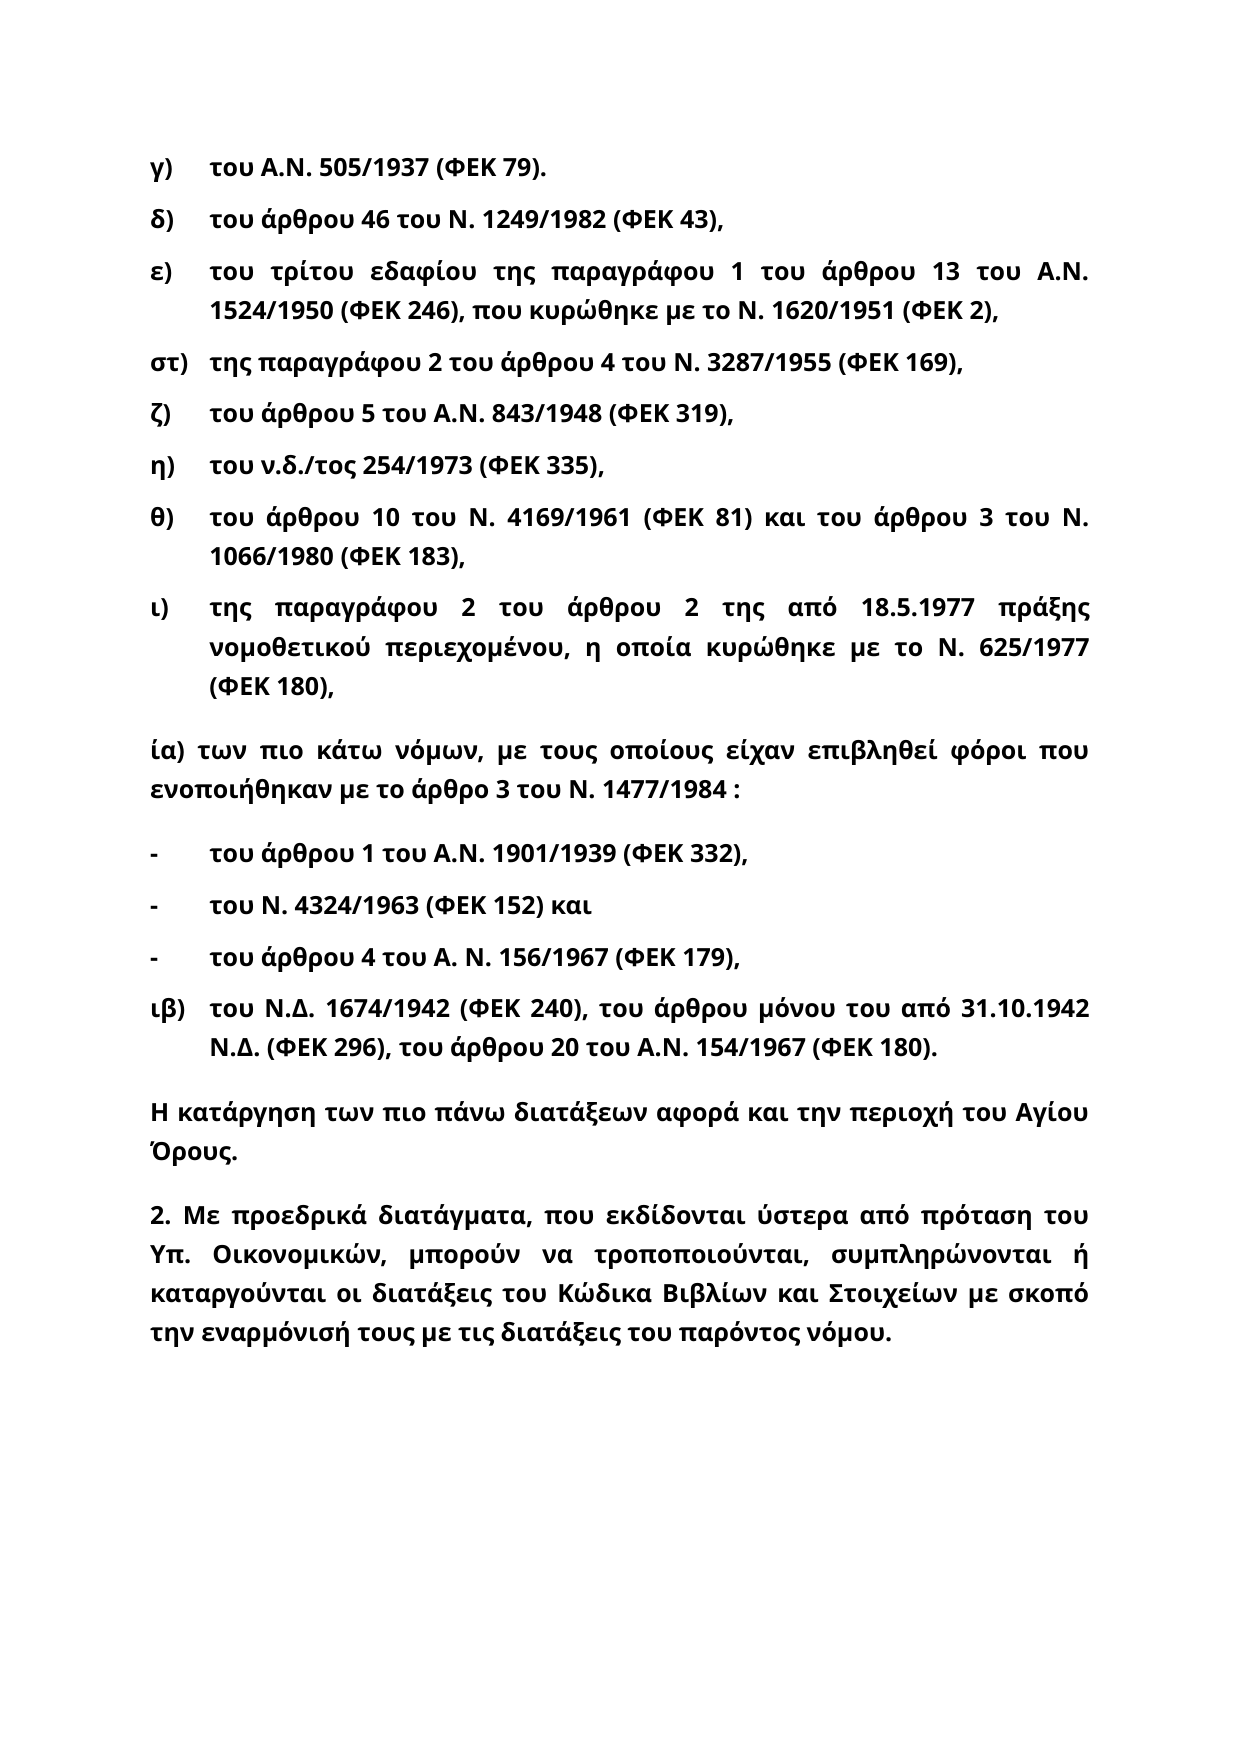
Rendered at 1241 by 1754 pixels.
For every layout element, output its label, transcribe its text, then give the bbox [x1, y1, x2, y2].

list ζ) του άρθρου 5 του Α.Ν. 843/1948 (ΦΕΚ 319), [150, 396, 1090, 430]
text ία) των πιο κάτω νόμων, με τους οποίους είχαν επιβληθεί φόροι που ενοποιήθηκαν με το άρθρο 3 του Ν. 1477/1984 : [150, 732, 1090, 806]
list ιβ) του Ν.Δ. 1674/1942 (ΦΕΚ 240), του άρθρου μόνου του από 31.10.1942 Ν.Δ. (ΦΕΚ 296), του άρθρου 20 του Α.Ν. 154/1967 (ΦΕΚ 180). [150, 991, 1090, 1064]
list - του άρθρου 1 του Α.Ν. 1901/1939 (ΦΕΚ 332), [150, 836, 1090, 870]
text Η κατάργηση των πιο πάνω διατάξεων αφορά και την περιοχή του Αγίου Όρους. [150, 1094, 1090, 1167]
list ι) της παραγράφου 2 του άρθρου 2 της από 18.5.1977 πράξης νομοθετικού περιεχομένου, η οποία κυρώθηκε με το Ν. 625/1977 (ΦΕΚ 180), [150, 590, 1090, 702]
list ε) του τρίτου εδαφίου της παραγράφου 1 του άρθρου 13 του Α.Ν. 1524/1950 (ΦΕΚ 246), που κυρώθηκε με το Ν. 1620/1951 (ΦΕΚ 2), [150, 253, 1090, 327]
text 2. Με προεδρικά διατάγματα, που εκδίδονται ύστερα από πρόταση του Υπ. Οικονομικών, μπορούν να τροποποιούνται, συμπληρώνονται ή καταργούνται οι διατάξεις του Κώδικα Βιβλίων και Στοιχείων με σκοπό την εναρμόνισή τους με τις διατάξεις του παρόντος νόμου. [150, 1197, 1090, 1349]
list στ) της παραγράφου 2 του άρθρου 4 του Ν. 3287/1955 (ΦΕΚ 169), [150, 344, 1090, 378]
list - του άρθρου 4 του Α. Ν. 156/1967 (ΦΕΚ 179), [150, 939, 1090, 973]
list η) του ν.δ./τος 254/1973 (ΦΕΚ 335), [150, 447, 1090, 482]
list θ) του άρθρου 10 του Ν. 4169/1961 (ΦΕΚ 81) και του άρθρου 3 του Ν. 1066/1980 (ΦΕΚ 183), [150, 499, 1090, 572]
list - του Ν. 4324/1963 (ΦΕΚ 152) και [150, 887, 1090, 922]
list δ) του άρθρου 46 του Ν. 1249/1982 (ΦΕΚ 43), [150, 202, 1090, 236]
list γ) του Α.Ν. 505/1937 (ΦΕΚ 79). [150, 150, 1090, 184]
